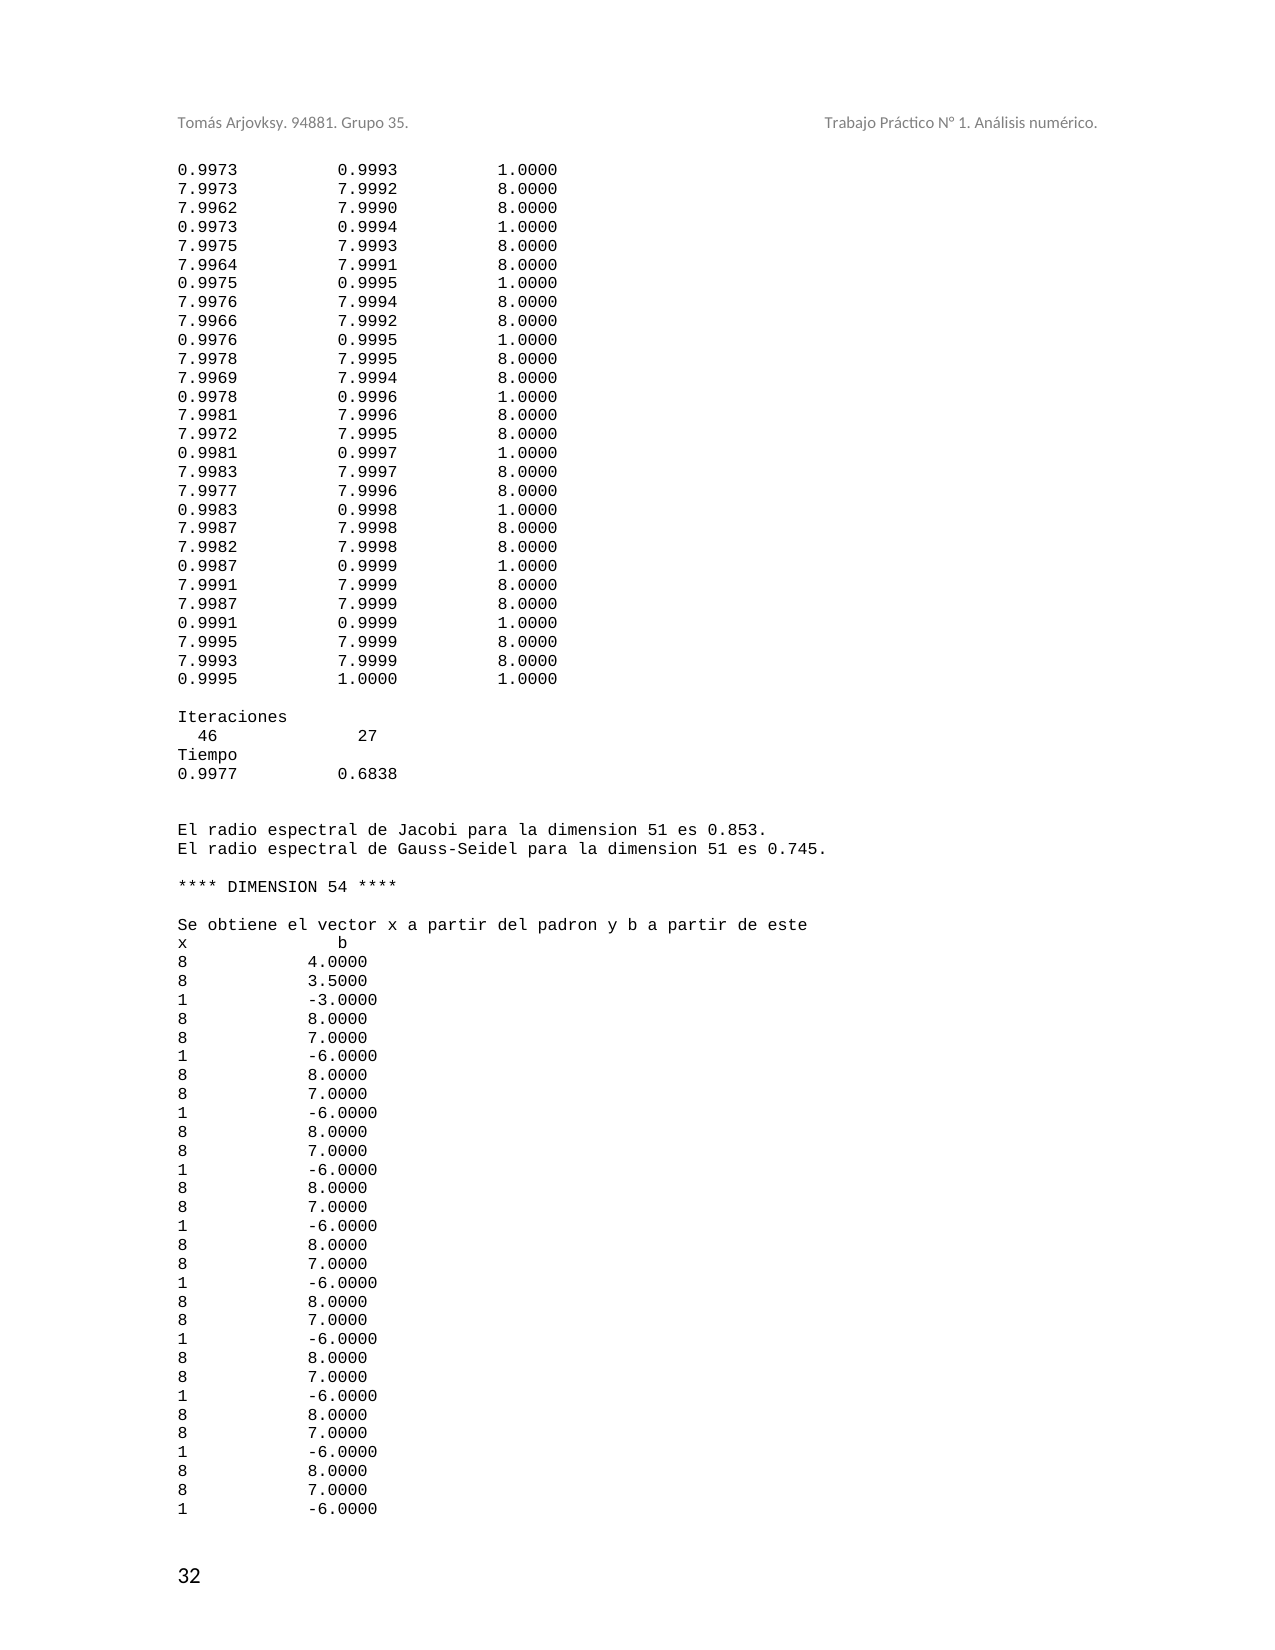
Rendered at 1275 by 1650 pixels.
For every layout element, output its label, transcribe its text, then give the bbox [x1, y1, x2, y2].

text 8 7.0000 [177, 1142, 1098, 1161]
text Se obtiene el vector x a partir del padron y b a partir de este [177, 916, 1098, 935]
text 0.9981 0.9997 1.0000 [177, 445, 1098, 463]
text 8 7.0000 [177, 1199, 1098, 1218]
text 1 -6.0000 [177, 1218, 1098, 1237]
text 7.9975 7.9993 8.0000 [177, 237, 1098, 256]
text Tiempo [177, 746, 1098, 765]
text 8 8.0000 [177, 1237, 1098, 1255]
text 7.9964 7.9991 8.0000 [177, 256, 1098, 275]
text 7.9973 7.9992 8.0000 [177, 181, 1098, 199]
text 7.9995 7.9999 8.0000 [177, 633, 1098, 652]
text El radio espectral de Jacobi para la dimension 51 es 0.853. [177, 822, 1098, 841]
text 8 8.0000 [177, 1010, 1098, 1029]
text 0.9973 0.9994 1.0000 [177, 218, 1098, 237]
text 1 -6.0000 [177, 1161, 1098, 1180]
text 7.9969 7.9994 8.0000 [177, 369, 1098, 388]
text Iteraciones [177, 709, 1098, 727]
text 0.9983 0.9998 1.0000 [177, 501, 1098, 520]
text 0.9976 0.9995 1.0000 [177, 332, 1098, 350]
text 46 27 [177, 727, 1098, 746]
text 1 -6.0000 [177, 1501, 1098, 1519]
text 8 8.0000 [177, 1350, 1098, 1368]
text 0.9973 0.9993 1.0000 [177, 162, 1098, 181]
text 8 7.0000 [177, 1255, 1098, 1274]
text 7.9991 7.9999 8.0000 [177, 577, 1098, 596]
text 7.9978 7.9995 8.0000 [177, 350, 1098, 369]
text **** DIMENSION 54 **** [177, 878, 1098, 897]
text 8 7.0000 [177, 1312, 1098, 1331]
text 0.9995 1.0000 1.0000 [177, 671, 1098, 690]
text 1 -3.0000 [177, 991, 1098, 1010]
text 1 -6.0000 [177, 1444, 1098, 1463]
text 7.9962 7.9990 8.0000 [177, 199, 1098, 218]
text 1 -6.0000 [177, 1104, 1098, 1123]
text 8 7.0000 [177, 1029, 1098, 1048]
text 1 -6.0000 [177, 1387, 1098, 1406]
text 1 -6.0000 [177, 1331, 1098, 1350]
text 0.9978 0.9996 1.0000 [177, 388, 1098, 407]
text 0.9991 0.9999 1.0000 [177, 614, 1098, 633]
text 1 -6.0000 [177, 1274, 1098, 1293]
text 1 -6.0000 [177, 1048, 1098, 1067]
text 7.9977 7.9996 8.0000 [177, 482, 1098, 501]
text 7.9966 7.9992 8.0000 [177, 313, 1098, 332]
text 8 8.0000 [177, 1293, 1098, 1312]
text 7.9976 7.9994 8.0000 [177, 294, 1098, 313]
text x b [177, 935, 1098, 954]
text 0.9975 0.9995 1.0000 [177, 275, 1098, 294]
text 8 7.0000 [177, 1425, 1098, 1444]
text 8 8.0000 [177, 1463, 1098, 1482]
text 8 4.0000 [177, 954, 1098, 973]
text 7.9987 7.9999 8.0000 [177, 596, 1098, 614]
text 7.9987 7.9998 8.0000 [177, 520, 1098, 539]
text 7.9972 7.9995 8.0000 [177, 426, 1098, 445]
text 8 8.0000 [177, 1180, 1098, 1199]
text 8 7.0000 [177, 1482, 1098, 1501]
text 8 7.0000 [177, 1086, 1098, 1104]
text 7.9993 7.9999 8.0000 [177, 652, 1098, 671]
text 8 8.0000 [177, 1067, 1098, 1086]
text El radio espectral de Gauss-Seidel para la dimension 51 es 0.745. [177, 841, 1098, 859]
text 7.9983 7.9997 8.0000 [177, 463, 1098, 482]
text 8 8.0000 [177, 1123, 1098, 1142]
text 0.9977 0.6838 [177, 765, 1098, 784]
text 0.9987 0.9999 1.0000 [177, 558, 1098, 577]
text 8 3.5000 [177, 973, 1098, 991]
text 7.9982 7.9998 8.0000 [177, 539, 1098, 558]
text 8 7.0000 [177, 1368, 1098, 1387]
text 7.9981 7.9996 8.0000 [177, 407, 1098, 426]
text 8 8.0000 [177, 1406, 1098, 1425]
